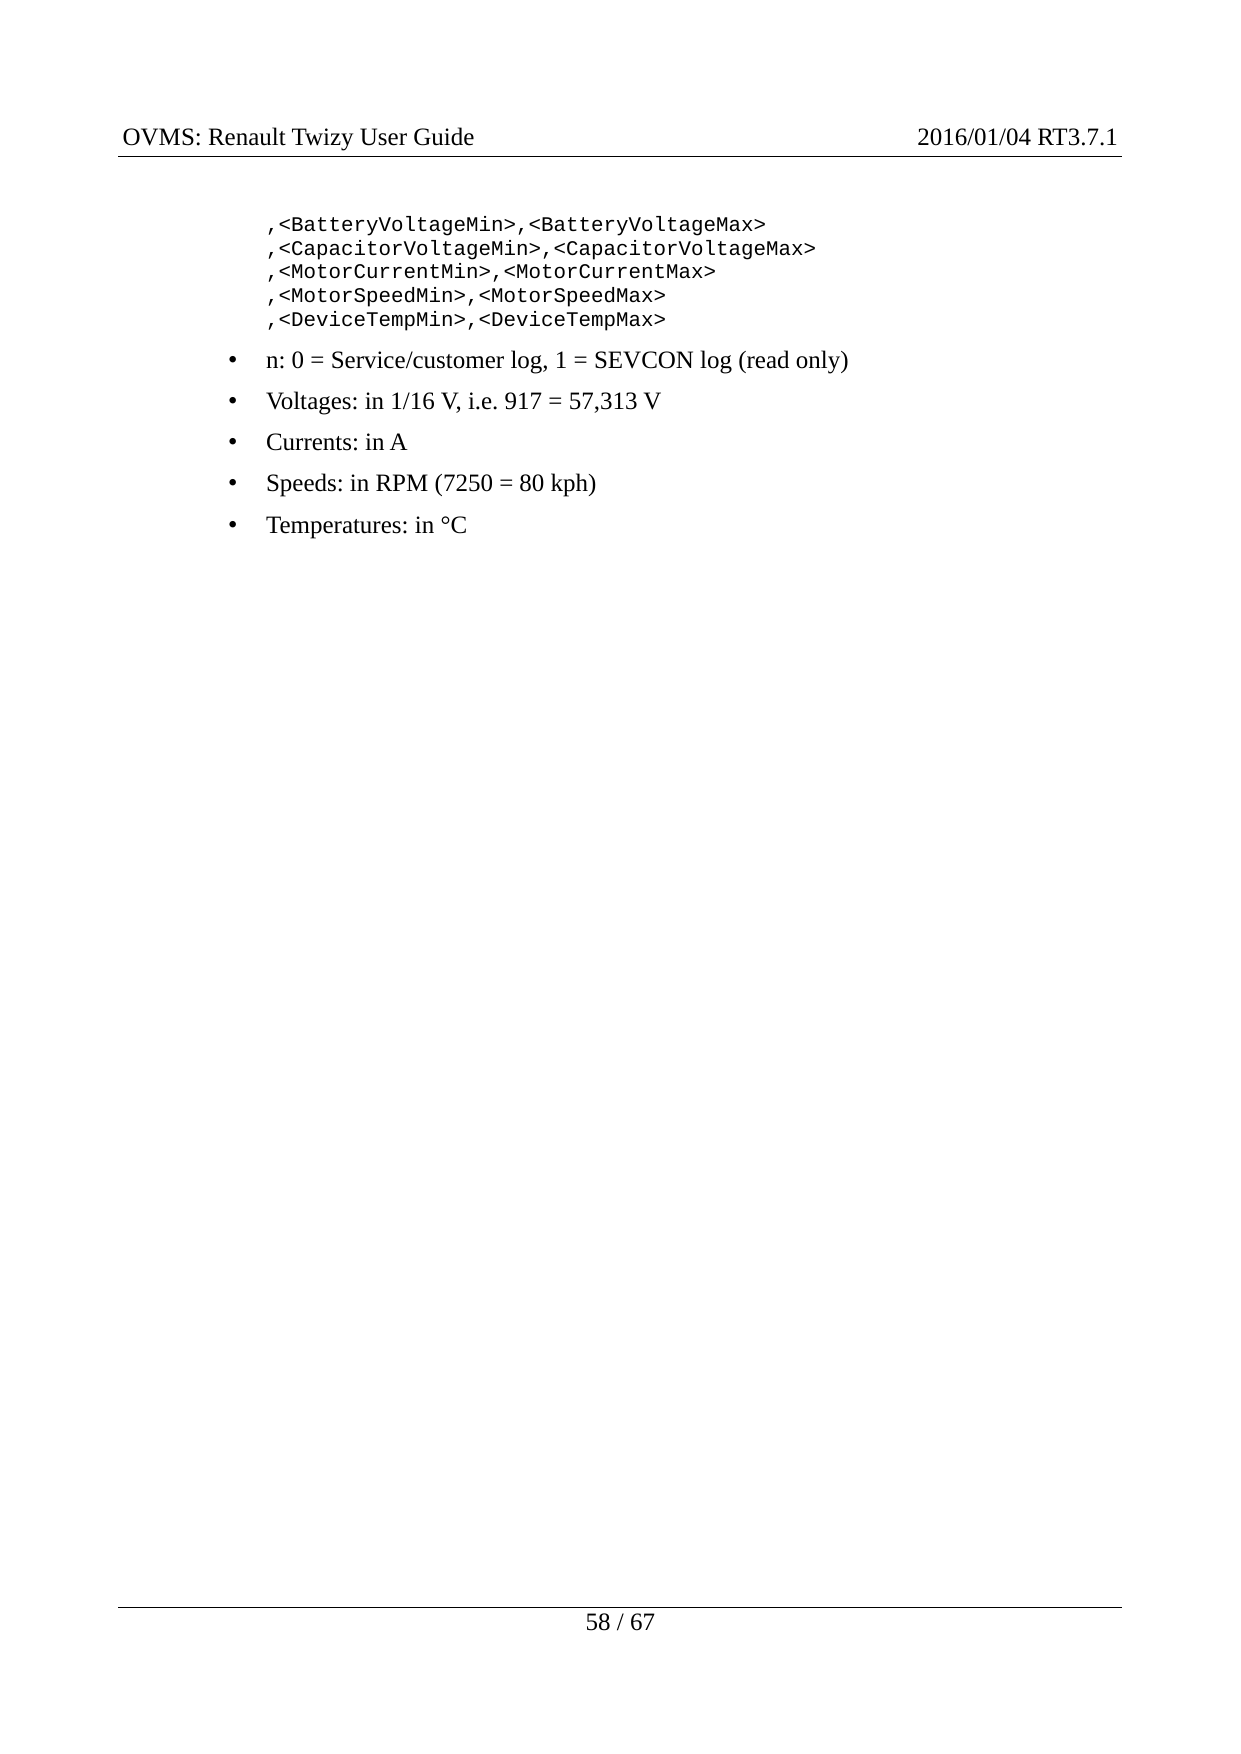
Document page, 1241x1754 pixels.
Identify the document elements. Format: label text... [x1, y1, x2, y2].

list n: 0 = Service/customer log, 1 = SEVCON log (read only) [228, 345, 1122, 373]
list Voltages: in 1/16 V, i.e. 917 = 57,313 V [228, 386, 1122, 415]
list Temperatures: in °C [228, 510, 1122, 538]
list Currents: in A [228, 427, 1122, 456]
text ,<BatteryVoltageMin>,<BatteryVoltageMax> ,<CapacitorVoltageMin>,<CapacitorVoltageMax> ,<MotorCurrentMin>,<MotorCurrentMax> ,<MotorSpeedMin>,<MotorSpeedMax> ,<DeviceTempMin>,<DeviceTempMax> [192, 214, 1122, 332]
list Speeds: in RPM (7250 = 80 kph) [228, 468, 1122, 497]
